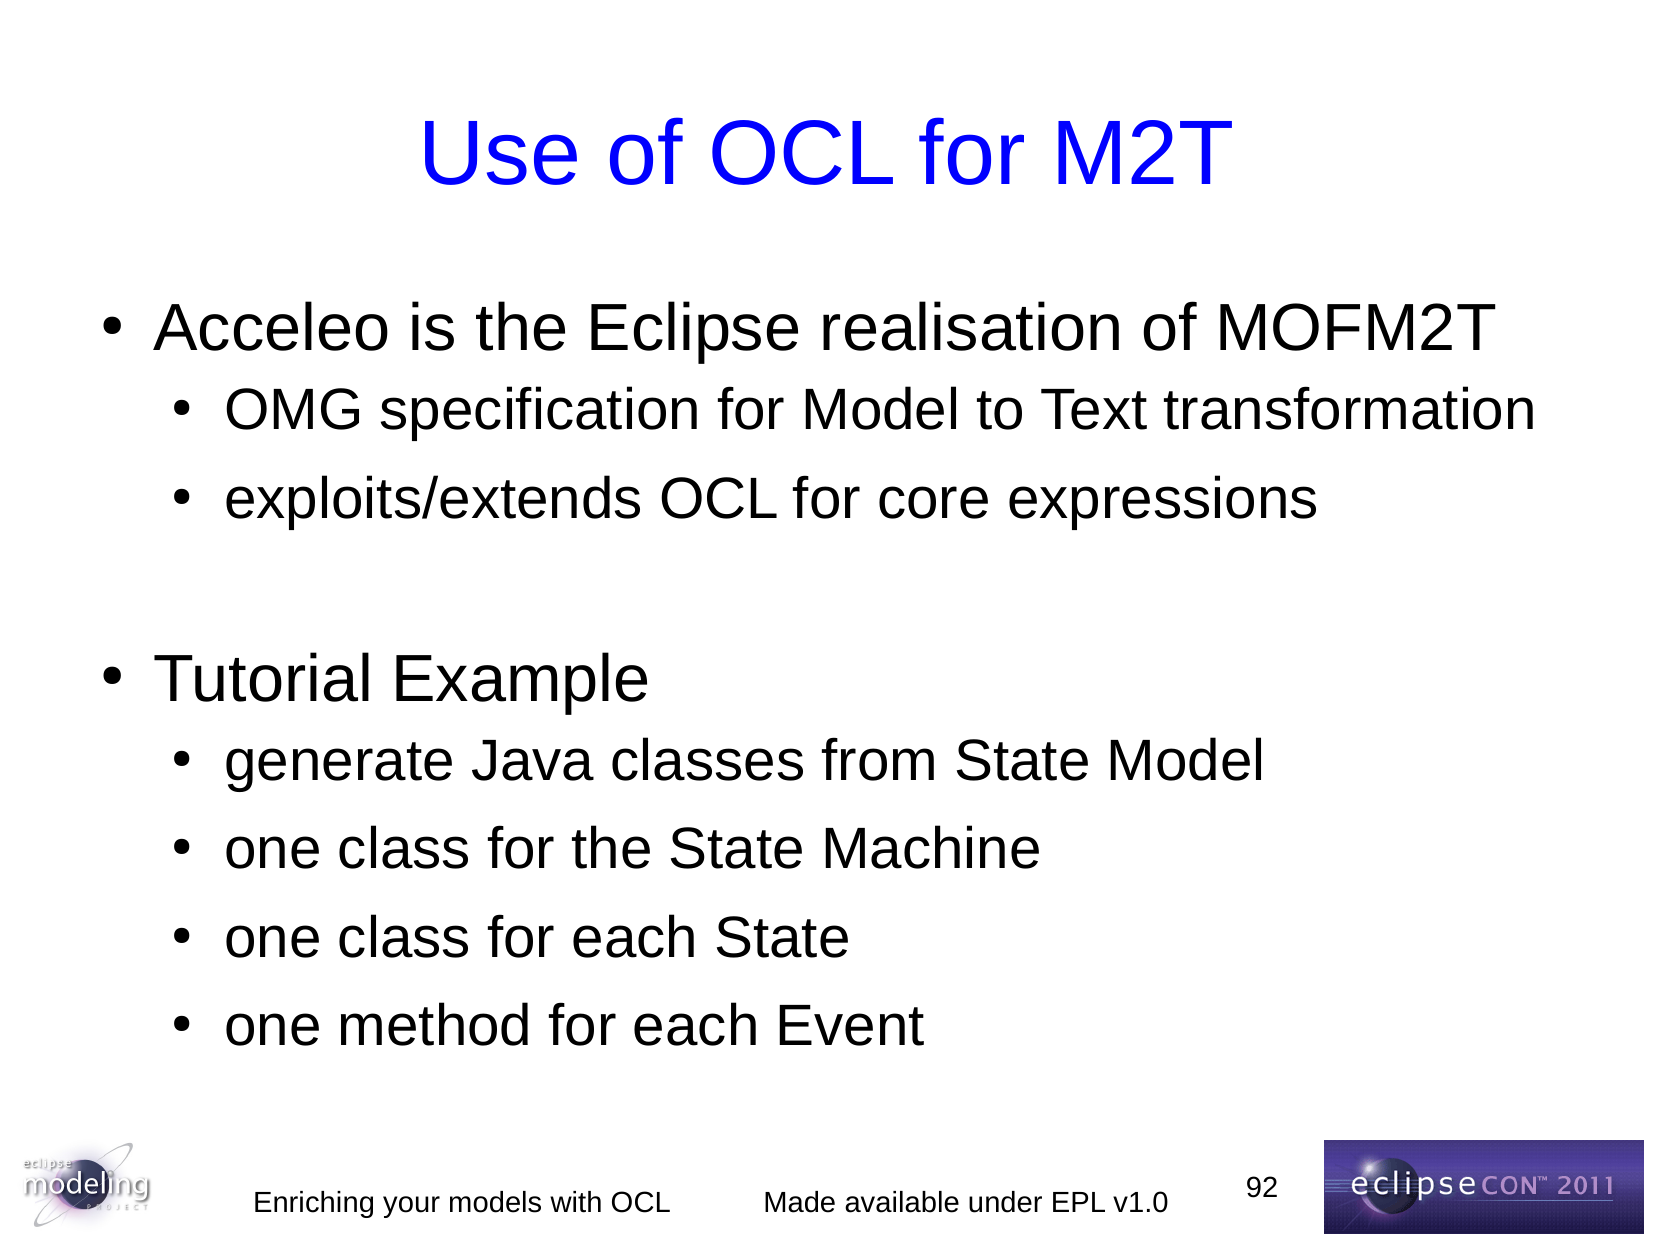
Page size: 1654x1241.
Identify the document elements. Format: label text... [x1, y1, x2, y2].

picture [1324, 1140, 1644, 1234]
picture [9, 1136, 156, 1235]
title Use of OCL for M2T [82, 56, 1571, 250]
list Acceleo is the Eclipse realisation of MOFM2T OMG specification for Model to Text transformation exploits/extends OCL for core expressions Tutorial Example generate Java classes from State Model one class for the State Machine one class for each State one method for each Event [82, 290, 1571, 1094]
